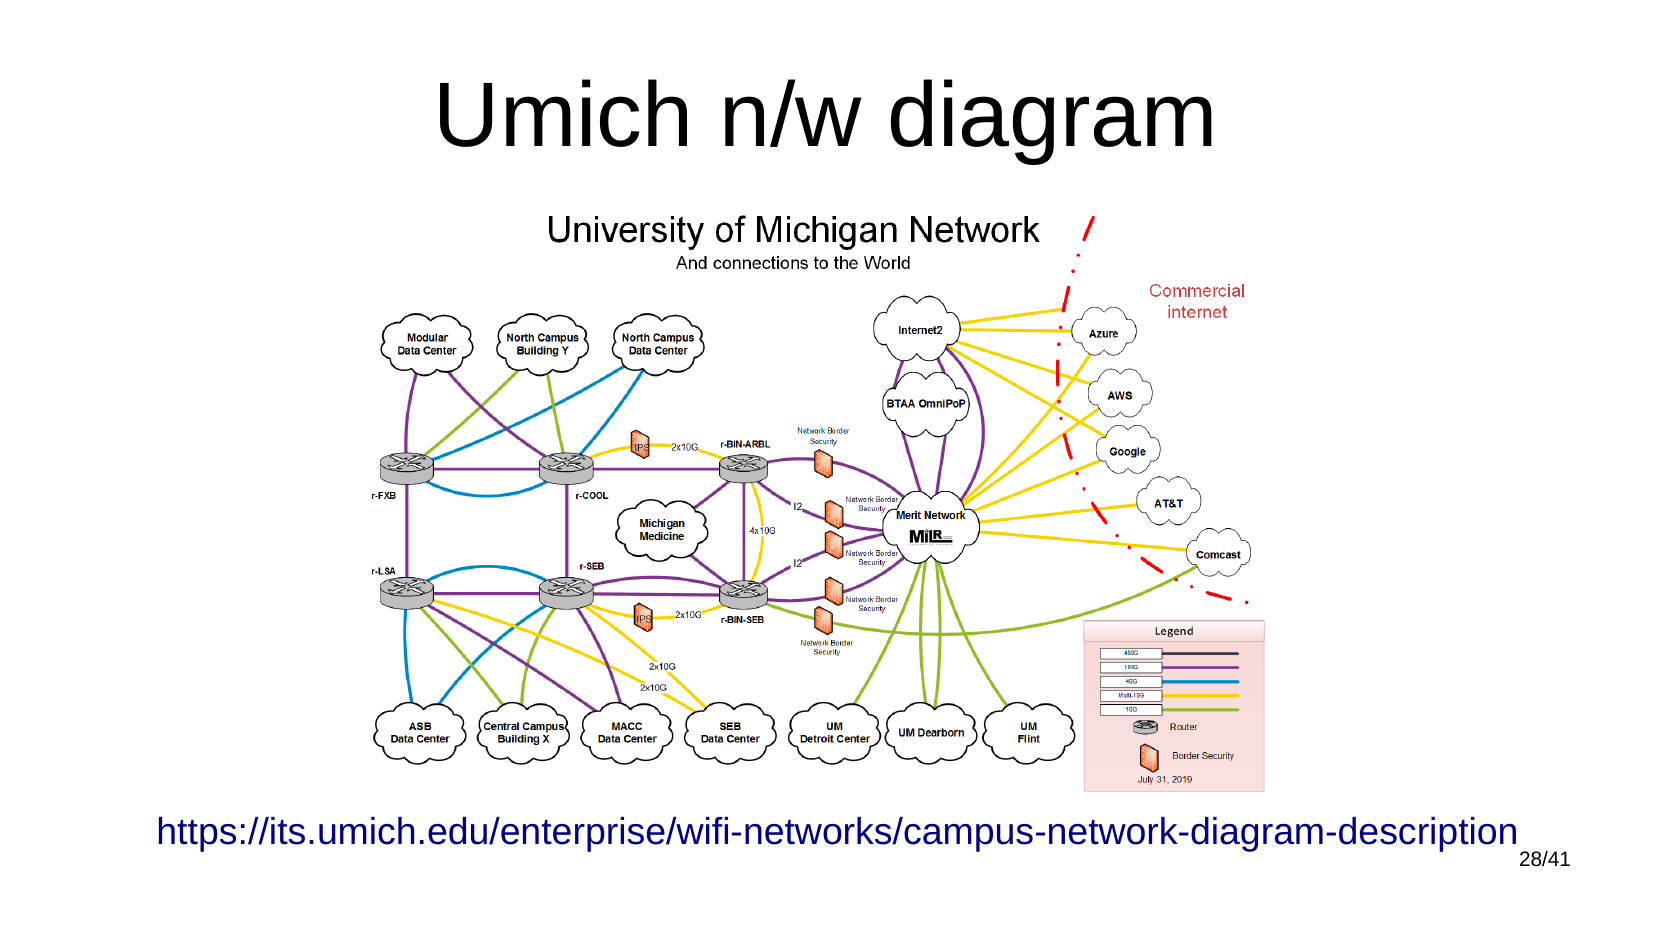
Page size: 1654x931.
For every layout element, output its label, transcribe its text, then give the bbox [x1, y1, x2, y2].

text_box https://its.umich.edu/enterprise/wifi-networks/campus-network-diagram-description [141, 803, 1534, 861]
title Umich n/w diagram [82, 37, 1571, 193]
picture [366, 200, 1265, 792]
